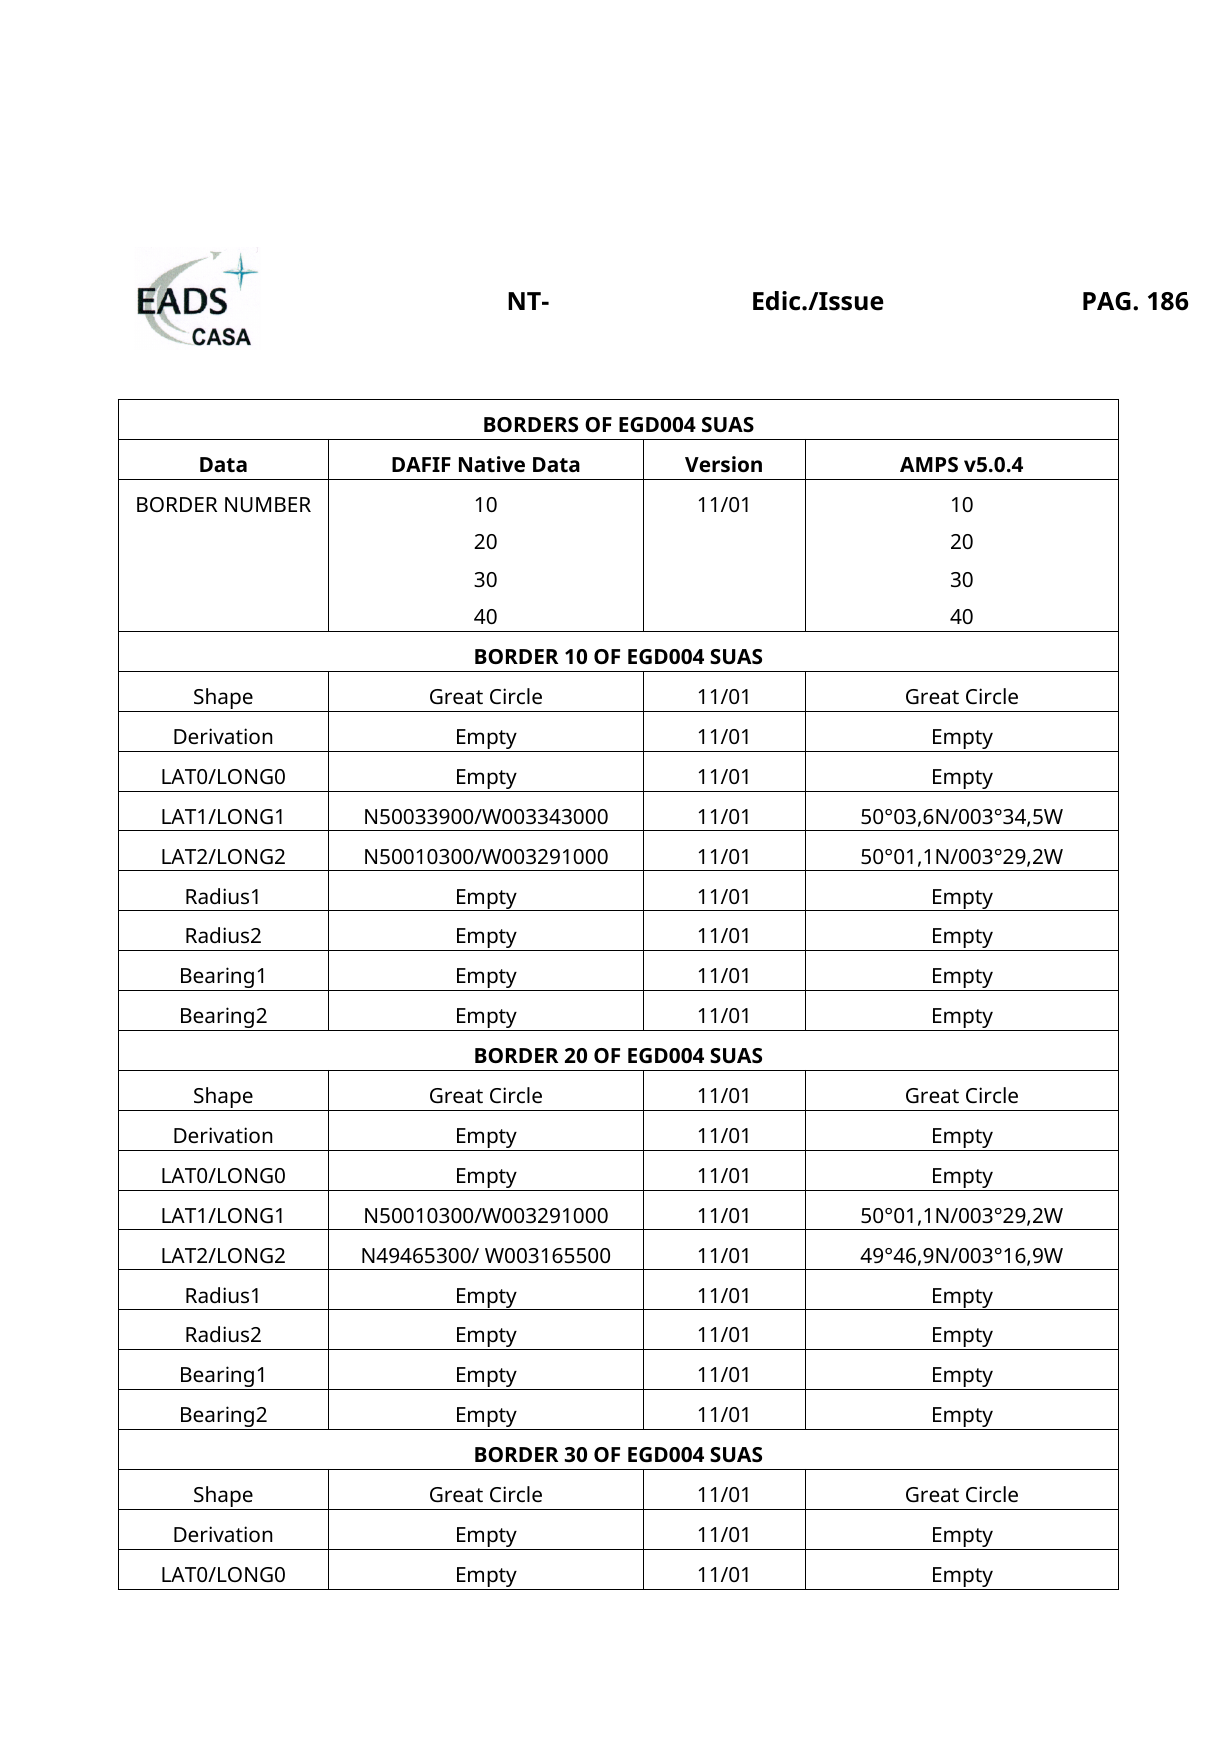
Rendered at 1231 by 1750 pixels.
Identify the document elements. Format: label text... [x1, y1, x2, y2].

table_cell Empty [806, 991, 1118, 1030]
table_cell LAT1/LONG1 [119, 1191, 328, 1229]
table_cell BORDER 20 OF EGD004 SUAS [119, 1031, 1118, 1070]
table_cell Empty [329, 1510, 643, 1548]
table_cell LAT0/LONG0 [119, 1550, 328, 1588]
table_cell Empty [806, 1111, 1118, 1149]
table_cell 11/01 [644, 1270, 805, 1309]
table_cell 11/01 [644, 792, 805, 830]
table_cell 11/01 [644, 1310, 805, 1349]
table_cell 11/01 [644, 1230, 805, 1269]
table_cell Empty [806, 1390, 1118, 1429]
table_cell Empty [806, 951, 1118, 990]
table_cell Bearing1 [119, 951, 328, 990]
table_cell Empty [329, 911, 643, 950]
table_cell 11/01 [644, 871, 805, 910]
table_cell Derivation [119, 1111, 328, 1149]
table_cell 11/01 [644, 712, 805, 751]
table_cell Empty [806, 1310, 1118, 1349]
table_cell Empty [329, 1111, 643, 1149]
table_cell LAT0/LONG0 [119, 752, 328, 791]
table_cell 11/01 [644, 1390, 805, 1429]
table_cell BORDER 10 OF EGD004 SUAS [119, 632, 1118, 671]
table_cell 11/01 [644, 1350, 805, 1389]
table_cell N49465300/ W003165500 [329, 1230, 643, 1269]
table_cell Empty [806, 752, 1118, 791]
table_cell 11/01 [644, 991, 805, 1030]
table_cell Empty [329, 752, 643, 791]
table_cell 11/01 [644, 480, 805, 631]
table_cell Great Circle [806, 672, 1118, 711]
table_cell Data [119, 440, 328, 478]
table_cell 11/01 [644, 1111, 805, 1149]
table_cell Empty [806, 1350, 1118, 1389]
table_cell Empty [806, 1151, 1118, 1189]
table_cell 11/01 [644, 1470, 805, 1509]
table_cell LAT2/LONG2 [119, 1230, 328, 1269]
table_cell Derivation [119, 1510, 328, 1548]
table_cell LAT0/LONG0 [119, 1151, 328, 1189]
table_cell Empty [806, 1510, 1118, 1548]
table_cell N50010300/W003291000 [329, 831, 643, 870]
table_cell 11/01 [644, 752, 805, 791]
table_cell Empty [329, 712, 643, 751]
table_cell Shape [119, 672, 328, 711]
table_cell Bearing1 [119, 1350, 328, 1389]
table_cell BORDER 30 OF EGD004 SUAS [119, 1430, 1118, 1469]
table_cell 50°01,1N/003°29,2W [806, 1191, 1118, 1229]
table_cell Radius2 [119, 911, 328, 950]
table_cell 11/01 [644, 1550, 805, 1588]
table_cell Radius1 [119, 871, 328, 910]
table_header BORDERS OF EGD004 SUAS [119, 400, 1118, 439]
table_cell Empty [329, 1390, 643, 1429]
table_cell Great Circle [806, 1470, 1118, 1509]
table_cell DAFIF Native Data [329, 440, 643, 478]
table_cell 11/01 [644, 951, 805, 990]
table_cell BORDER NUMBER [119, 480, 328, 631]
table_cell 10 20 30 40 [806, 480, 1118, 631]
table_cell 11/01 [644, 1071, 805, 1110]
table_cell Great Circle [329, 1470, 643, 1509]
table_cell Empty [806, 911, 1118, 950]
table_cell 49°46,9N/003°16,9W [806, 1230, 1118, 1269]
table_cell Bearing2 [119, 991, 328, 1030]
table_cell 11/01 [644, 1151, 805, 1189]
table_cell LAT1/LONG1 [119, 792, 328, 830]
table_cell Empty [329, 1270, 643, 1309]
table_cell 10 20 30 40 [329, 480, 643, 631]
table_cell 11/01 [644, 1510, 805, 1548]
table_cell Radius1 [119, 1270, 328, 1309]
table_cell AMPS v5.0.4 [806, 440, 1118, 478]
table_cell Empty [329, 991, 643, 1030]
table_cell 50°03,6N/003°34,5W [806, 792, 1118, 830]
table_cell Shape [119, 1470, 328, 1509]
table_cell Version [644, 440, 805, 478]
table_cell Great Circle [806, 1071, 1118, 1110]
table_cell 50°01,1N/003°29,2W [806, 831, 1118, 870]
table_cell Derivation [119, 712, 328, 751]
table_cell 11/01 [644, 1191, 805, 1229]
table_cell Empty [806, 1270, 1118, 1309]
picture [134, 247, 261, 350]
table_cell 11/01 [644, 911, 805, 950]
table_cell Empty [806, 712, 1118, 751]
table_cell Empty [329, 871, 643, 910]
table_cell N50010300/W003291000 [329, 1191, 643, 1229]
table_cell Empty [329, 1550, 643, 1588]
table_cell Empty [806, 871, 1118, 910]
table_cell Shape [119, 1071, 328, 1110]
table_cell Empty [329, 1350, 643, 1389]
table_cell Empty [329, 1310, 643, 1349]
table_cell Bearing2 [119, 1390, 328, 1429]
table_cell Radius2 [119, 1310, 328, 1349]
table_cell Great Circle [329, 672, 643, 711]
table_cell LAT2/LONG2 [119, 831, 328, 870]
table_cell N50033900/W003343000 [329, 792, 643, 830]
table_cell Great Circle [329, 1071, 643, 1110]
table_cell 11/01 [644, 831, 805, 870]
table_cell Empty [329, 1151, 643, 1189]
table_cell 11/01 [644, 672, 805, 711]
table_cell Empty [329, 951, 643, 990]
table_cell Empty [806, 1550, 1118, 1588]
